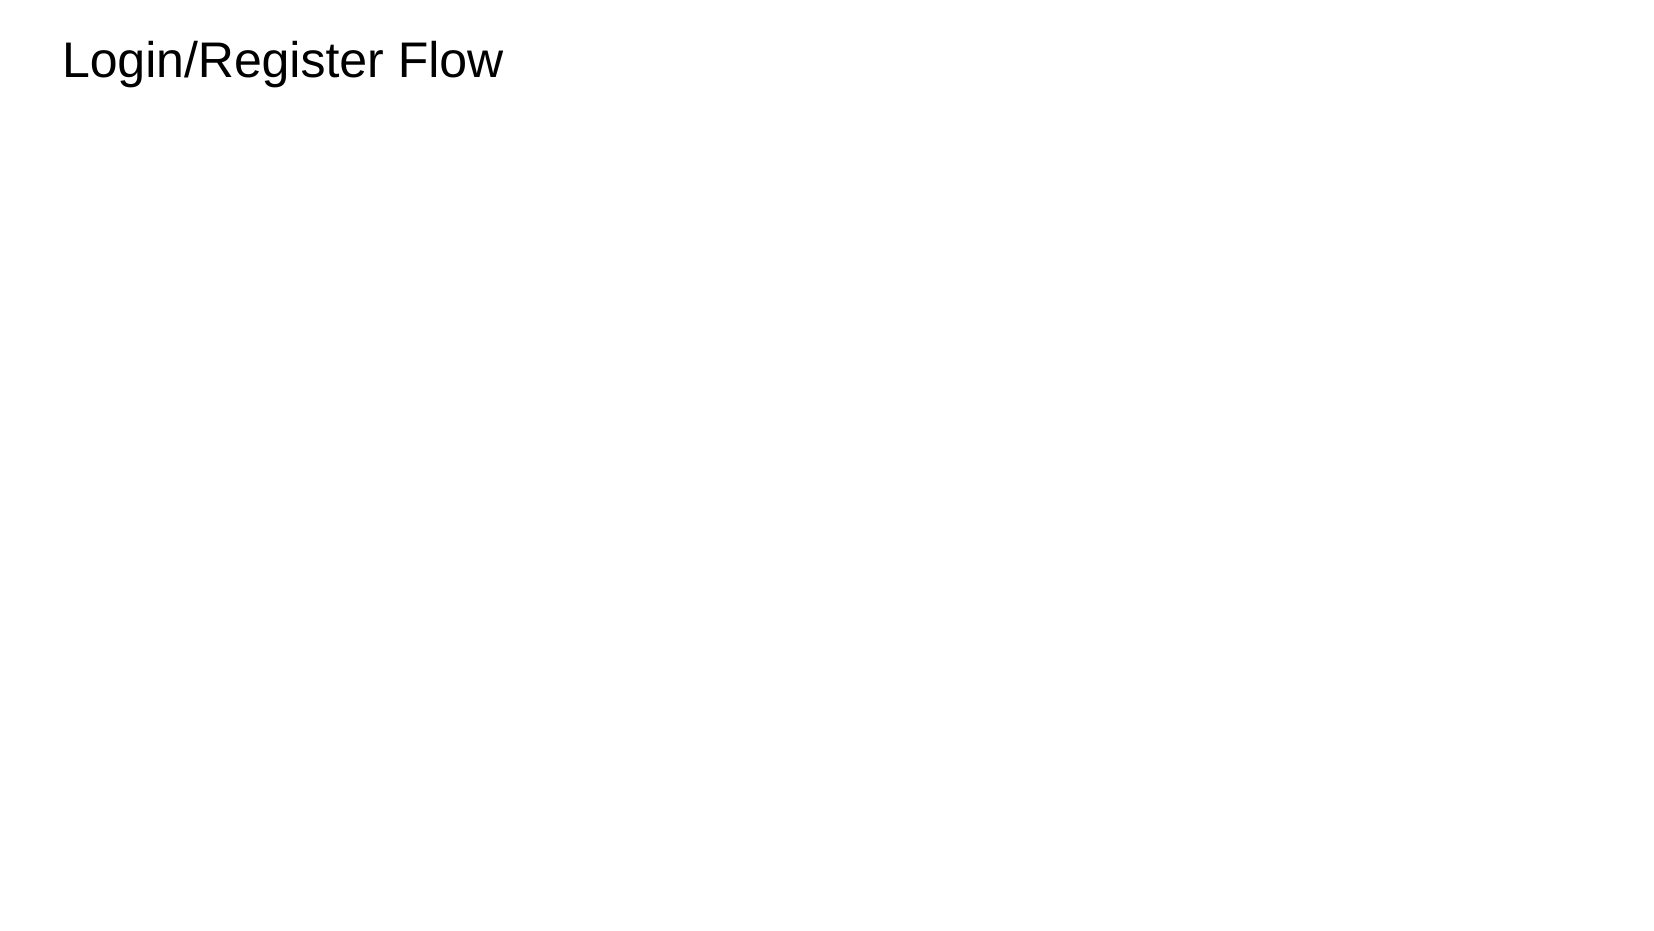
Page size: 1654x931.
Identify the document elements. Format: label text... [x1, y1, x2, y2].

text_box Login/Register Flow [47, 24, 1607, 96]
